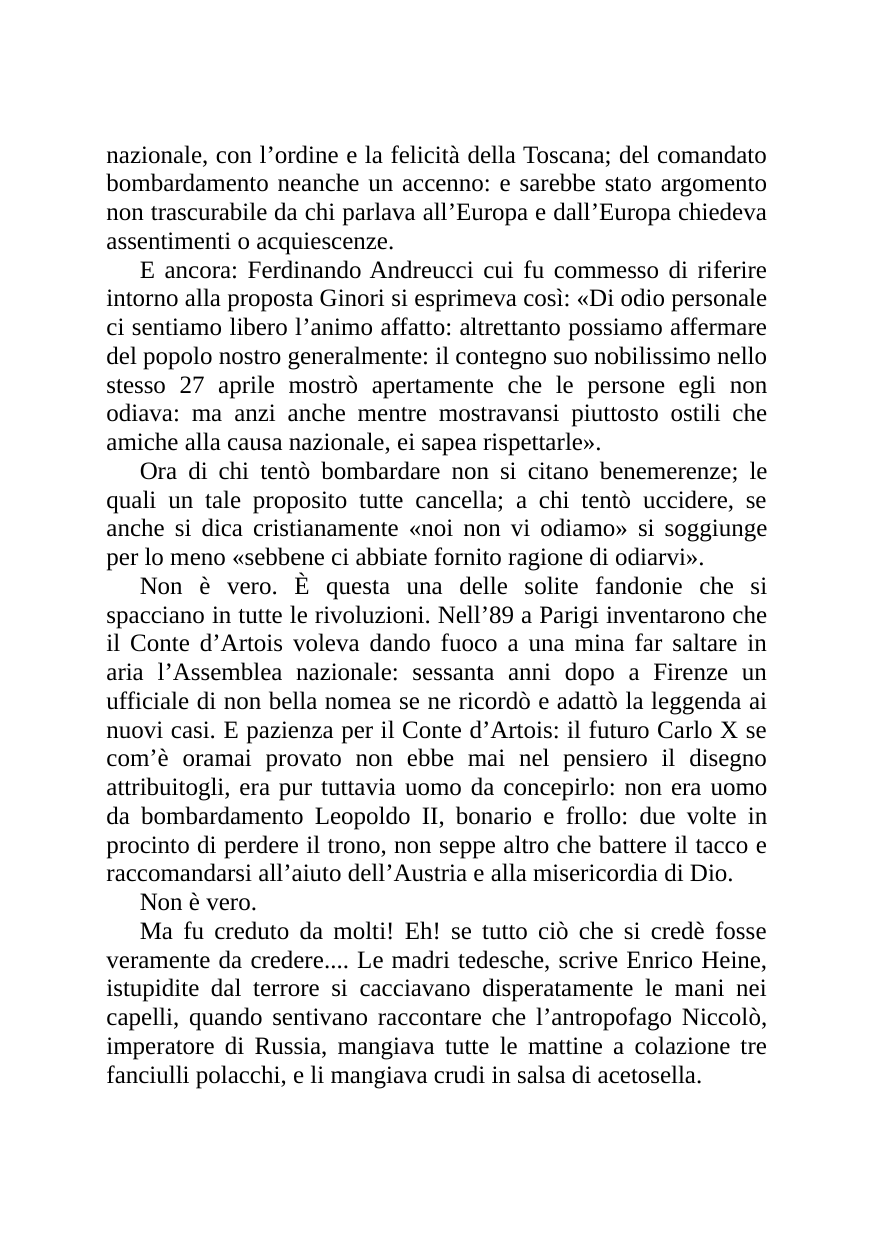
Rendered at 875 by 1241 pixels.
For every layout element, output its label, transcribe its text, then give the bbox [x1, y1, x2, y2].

text Ma fu creduto da molti! Eh! se tutto ciò che si credè fosse veramente da credere.... Le madri tedesche, scrive Enrico Heine, istupidite dal terrore si cacciavano disperatamente le mani nei capelli, quando sentivano raccontare che l’antropofago Niccolò, imperatore di Russia, mangiava tutte le mattine a colazione tre fanciulli polacchi, e li mangiava crudi in salsa di acetosella. [106, 916, 768, 1088]
text Ora di chi tentò bombardare non si citano benemerenze; le quali un tale proposito tutte cancella; a chi tentò uccidere, se anche si dica cristianamente «noi non vi odiamo» si soggiunge per lo meno «sebbene ci abbiate fornito ragione di odiarvi». [106, 456, 768, 571]
text Non è vero. [106, 887, 768, 916]
text nazionale, con l’ordine e la felicità della Toscana; del comandato bombardamento neanche un accenno: e sarebbe stato argomento non trascurabile da chi parlava all’Europa e dall’Europa chiedeva assentimenti o acquiescenze. [106, 140, 768, 255]
text E ancora: Ferdinando Andreucci cui fu commesso di riferire intorno alla proposta Ginori si esprimeva così: «Di odio personale ci sentiamo libero l’animo affatto: altrettanto possiamo affermare del popolo nostro generalmente: il contegno suo nobilissimo nello stesso 27 aprile mostrò apertamente che le persone egli non odiava: ma anzi anche mentre mostravansi piuttosto ostili che amiche alla causa nazionale, ei sapea rispettarle». [106, 255, 768, 456]
text Non è vero. È questa una delle solite fandonie che si spacciano in tutte le rivoluzioni. Nell’89 a Parigi inventarono che il Conte d’Artois voleva dando fuoco a una mina far saltare in aria l’Assemblea nazionale: sessanta anni dopo a Firenze un ufficiale di non bella nomea se ne ricordò e adattò la leggenda ai nuovi casi. E pazienza per il Conte d’Artois: il futuro Carlo X se com’è oramai provato non ebbe mai nel pensiero il disegno attribuitogli, era pur tuttavia uomo da concepirlo: non era uomo da bombardamento Leopoldo II, bonario e frollo: due volte in procinto di perdere il trono, non seppe altro che battere il tacco e raccomandarsi all’aiuto dell’Austria e alla misericordia di Dio. [106, 571, 768, 887]
